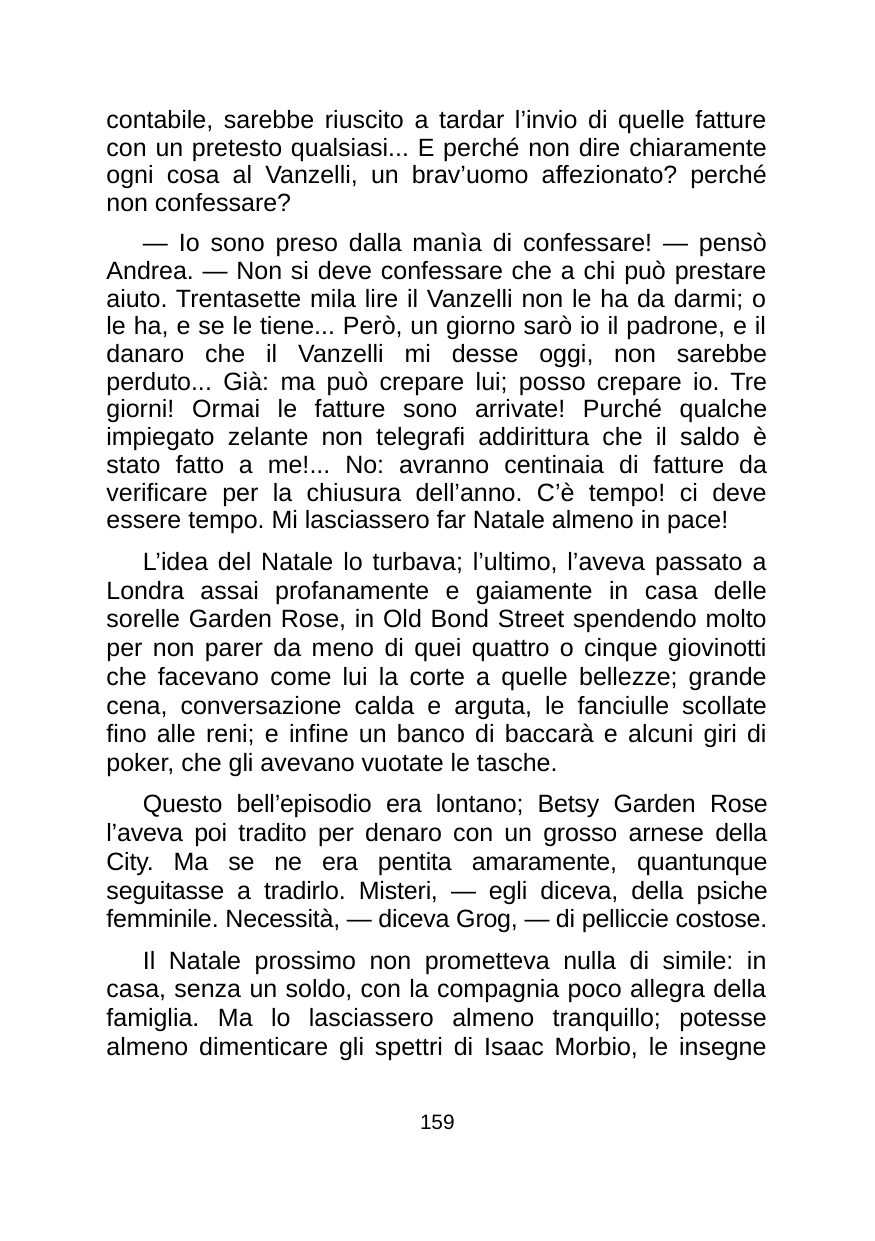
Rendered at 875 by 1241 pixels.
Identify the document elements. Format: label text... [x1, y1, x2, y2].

text — Io sono preso dalla manìa di confessare! — pensò Andrea. — Non si deve confessare che a chi può prestare aiuto. Trentasette mila lire il Vanzelli non le ha da darmi; o le ha, e se le tiene... Però, un giorno sarò io il padrone, e il danaro che il Vanzelli mi desse oggi, non sarebbe perduto... Già: ma può crepare lui; posso crepare io. Tre giorni! Ormai le fatture sono arrivate! Purché qualche impiegato zelante non telegrafi addirittura che il saldo è stato fatto a me!... No: avranno centinaia di fatture da verificare per la chiusura dell’anno. C’è tempo! ci deve essere tempo. Mi lasciassero far Natale almeno in pace! [106, 229, 768, 534]
text contabile, sarebbe riuscito a tardar l’invio di quelle fatture con un pretesto qualsiasi... E perché non dire chiaramente ogni cosa al Vanzelli, un brav’uomo affezionato? perché non confessare? [106, 106, 768, 217]
text Questo bell’episodio era lontano; Betsy Garden Rose l’aveva poi tradito per denaro con un grosso arnese della City. Ma se ne era pentita amaramente, quantunque seguitasse a tradirlo. Misteri, — egli diceva, della psiche femminile. Necessità, — diceva Grog, — di pelliccie costose. [106, 789, 768, 933]
text L’idea del Natale lo turbava; l’ultimo, l’aveva passato a Londra assai profanamente e gaiamente in casa delle sorelle Garden Rose, in Old Bond Street spendendo molto per non parer da meno di quei quattro o cinque giovinotti che facevano come lui la corte a quelle bellezze; grande cena, conversazione calda e arguta, le fanciulle scollate fino alle reni; e infine un banco di baccarà e alcuni giri di poker, che gli avevano vuotate le tasche. [106, 547, 768, 777]
text Il Natale prossimo non prometteva nulla di simile: in casa, senza un soldo, con la compagnia poco allegra della famiglia. Ma lo lasciassero almeno tranquillo; potesse almeno dimenticare gli spettri di Isaac Morbio, le insegne [106, 946, 768, 1061]
